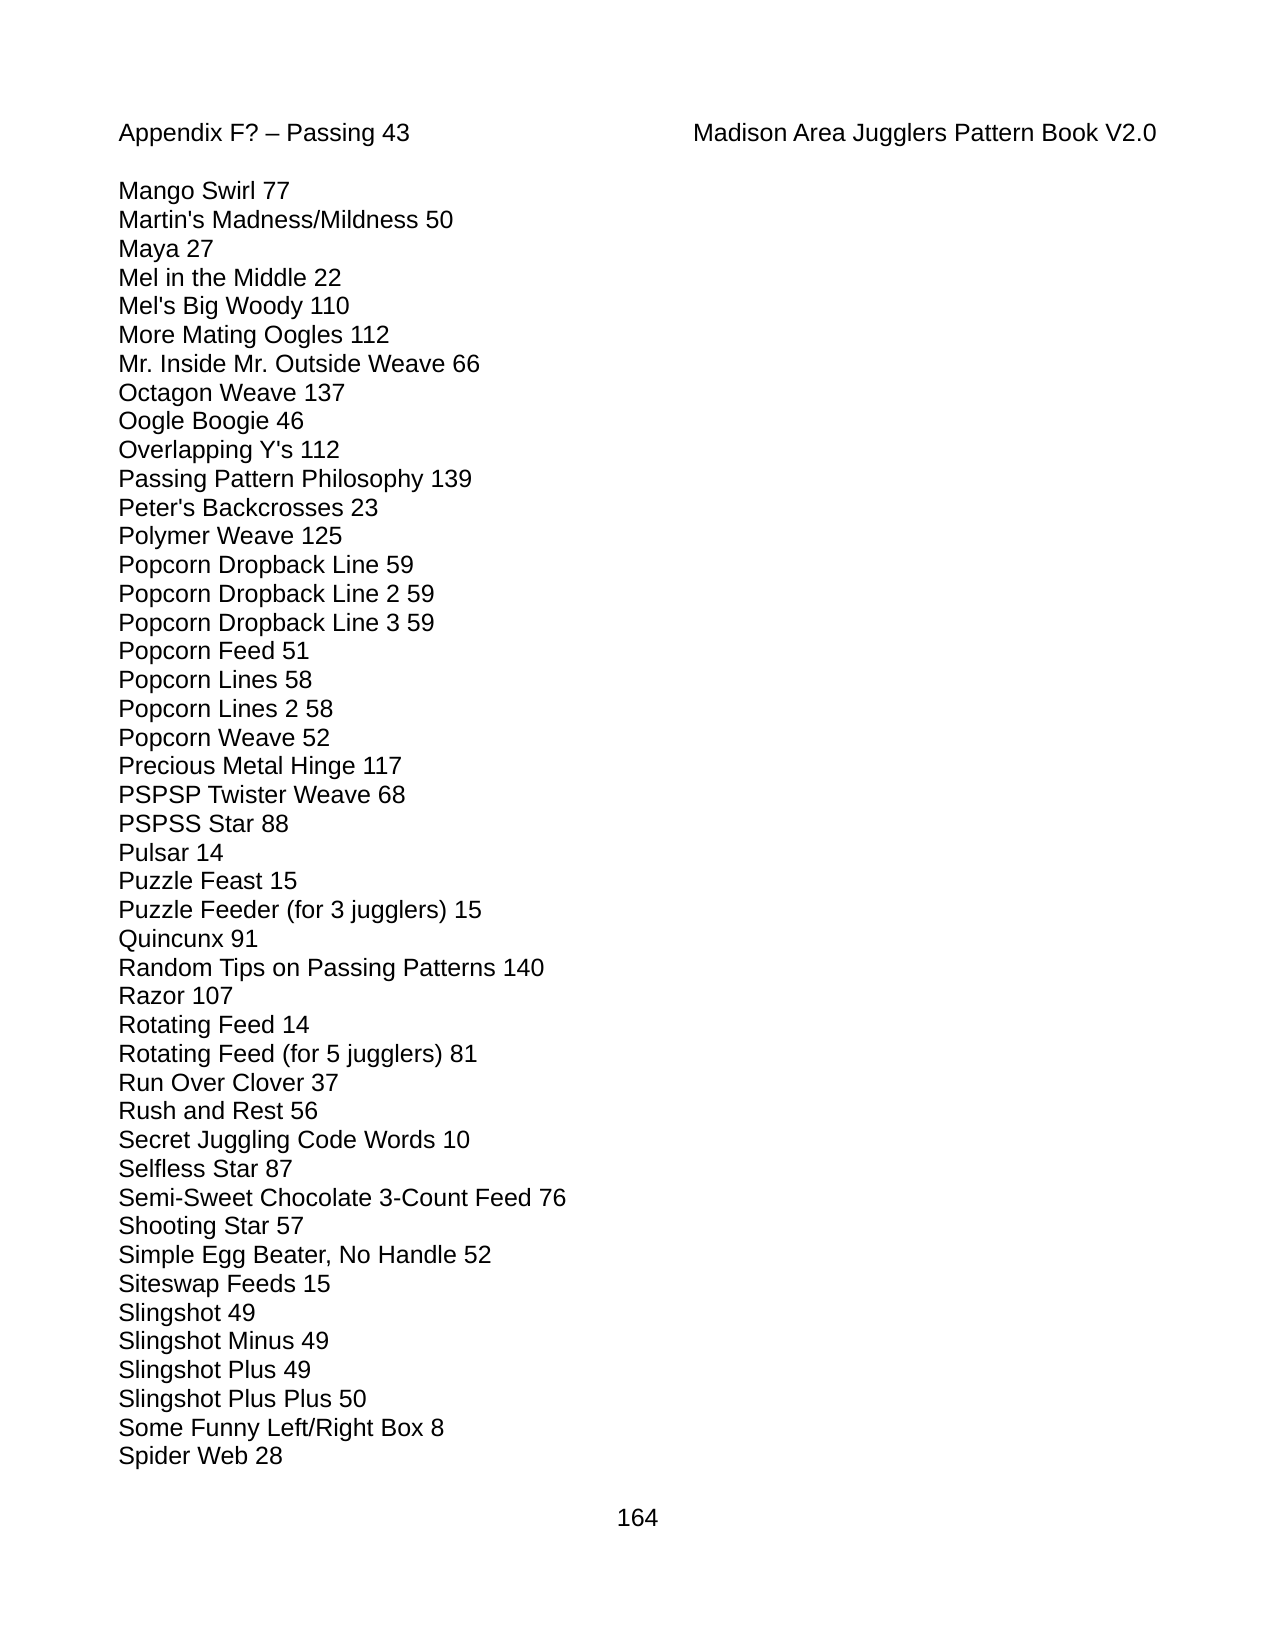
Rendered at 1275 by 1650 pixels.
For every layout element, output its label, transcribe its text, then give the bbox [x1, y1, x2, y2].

text Mr. Inside Mr. Outside Weave 66 [118, 349, 1157, 378]
text Popcorn Dropback Line 3 59 [118, 608, 1157, 636]
text Puzzle Feast 15 [118, 866, 1157, 895]
text Oogle Boogie 46 [118, 406, 1157, 435]
text Martin's Madness/Mildness 50 [118, 205, 1157, 234]
text Peter's Backcrosses 23 [118, 493, 1157, 521]
text Slingshot Plus 49 [118, 1355, 1157, 1384]
text More Mating Oogles 112 [118, 320, 1157, 349]
text Popcorn Dropback Line 2 59 [118, 579, 1157, 608]
text PSPSP Twister Weave 68 [118, 780, 1157, 809]
text Random Tips on Passing Patterns 140 [118, 953, 1157, 981]
text Mango Swirl 77 [118, 176, 1157, 205]
text Popcorn Weave 52 [118, 723, 1157, 751]
text Slingshot Plus Plus 50 [118, 1384, 1157, 1413]
text PSPSS Star 88 [118, 809, 1157, 838]
text Quincunx 91 [118, 924, 1157, 953]
text Popcorn Lines 2 58 [118, 694, 1157, 723]
text Razor 107 [118, 981, 1157, 1010]
text Rotating Feed (for 5 jugglers) 81 [118, 1039, 1157, 1068]
text Run Over Clover 37 [118, 1068, 1157, 1096]
text Popcorn Feed 51 [118, 636, 1157, 665]
text Polymer Weave 125 [118, 521, 1157, 550]
text Popcorn Dropback Line 59 [118, 550, 1157, 579]
text Mel in the Middle 22 [118, 263, 1157, 291]
text Popcorn Lines 58 [118, 665, 1157, 694]
text Some Funny Left/Right Box 8 [118, 1413, 1157, 1441]
text Overlapping Y's 112 [118, 435, 1157, 464]
text Siteswap Feeds 15 [118, 1269, 1157, 1298]
text Passing Pattern Philosophy 139 [118, 464, 1157, 493]
text Octagon Weave 137 [118, 378, 1157, 406]
text Rotating Feed 14 [118, 1010, 1157, 1039]
text Maya 27 [118, 234, 1157, 263]
text Secret Juggling Code Words 10 [118, 1125, 1157, 1154]
text Precious Metal Hinge 117 [118, 751, 1157, 780]
text Mel's Big Woody 110 [118, 291, 1157, 320]
text Selfless Star 87 [118, 1154, 1157, 1183]
text Rush and Rest 56 [118, 1096, 1157, 1125]
text Slingshot Minus 49 [118, 1326, 1157, 1355]
text Slingshot 49 [118, 1298, 1157, 1326]
text Spider Web 28 [118, 1441, 1157, 1470]
text Pulsar 14 [118, 838, 1157, 866]
text Puzzle Feeder (for 3 jugglers) 15 [118, 895, 1157, 924]
text Simple Egg Beater, No Handle 52 [118, 1240, 1157, 1269]
text Semi-Sweet Chocolate 3-Count Feed 76 [118, 1183, 1157, 1211]
text Shooting Star 57 [118, 1211, 1157, 1240]
